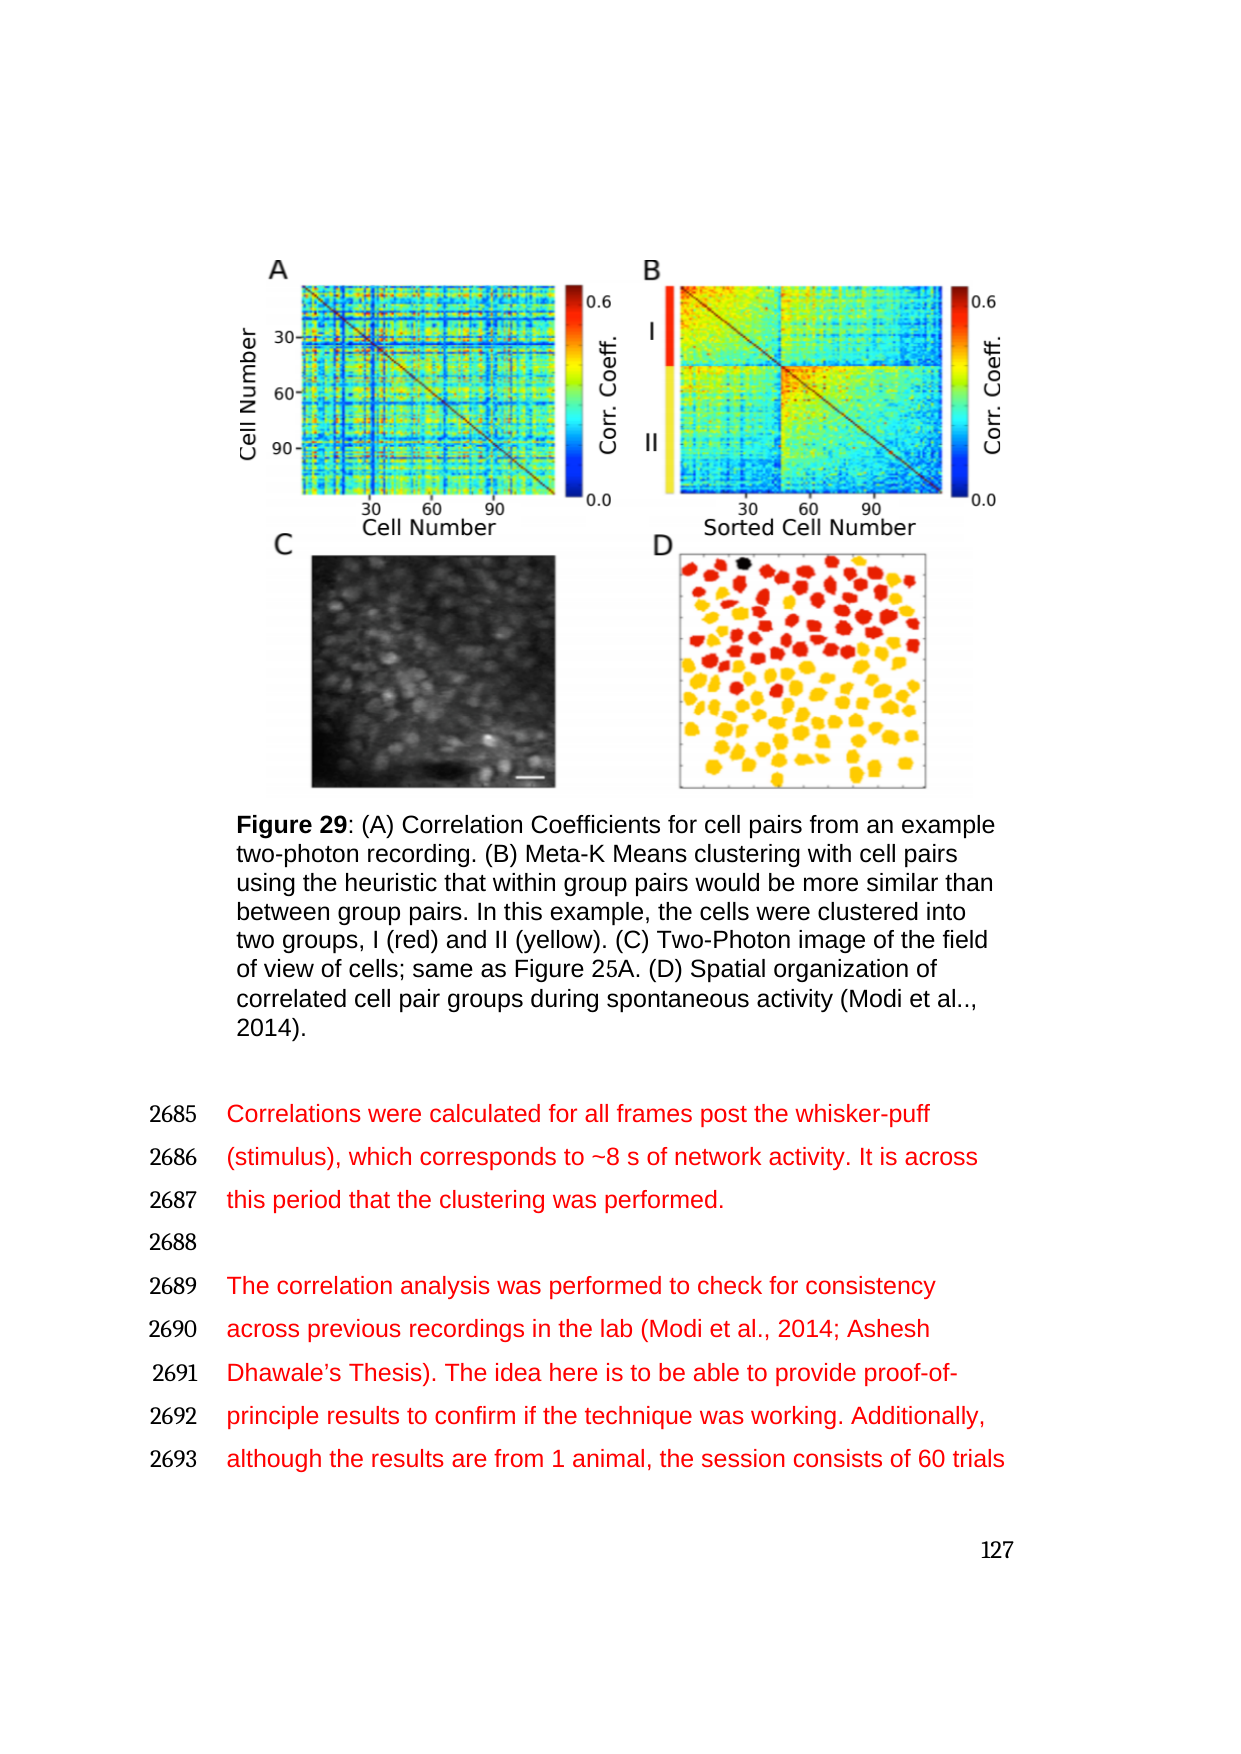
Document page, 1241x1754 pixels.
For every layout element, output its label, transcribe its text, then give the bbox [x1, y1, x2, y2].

picture [240, 260, 1001, 798]
text Figure 29: (A) Correlation Coefficients for cell pairs from an example two-photon recording. (B) Meta-K Means clustering with cell pairs using the heuristic that within group pairs would be more similar than between group pairs. In this example, the cells were clustered into two groups, I (red) and II (yellow). (C) Two-Photon image of the field of view of cells; same as Figure 25A. (D) Spatial organization of correlated cell pair groups during spontaneous activity (Modi et al.., 2014). [236, 798, 1004, 1041]
text Correlations were calculated for all frames post the whisker-puff (stimulus), which corresponds to ~8 s of network activity. It is across this period that the clustering was performed. [226, 1099, 1014, 1214]
text The correlation analysis was performed to check for consistency across previous recordings in the lab (Modi et al., 2014; Ashesh Dhawale’s Thesis). The idea here is to be able to provide proof-of-principle results to confirm if the technique was working. Additionally, although the results are from 1 animal, the session consists of 60 trials [226, 1271, 1014, 1473]
